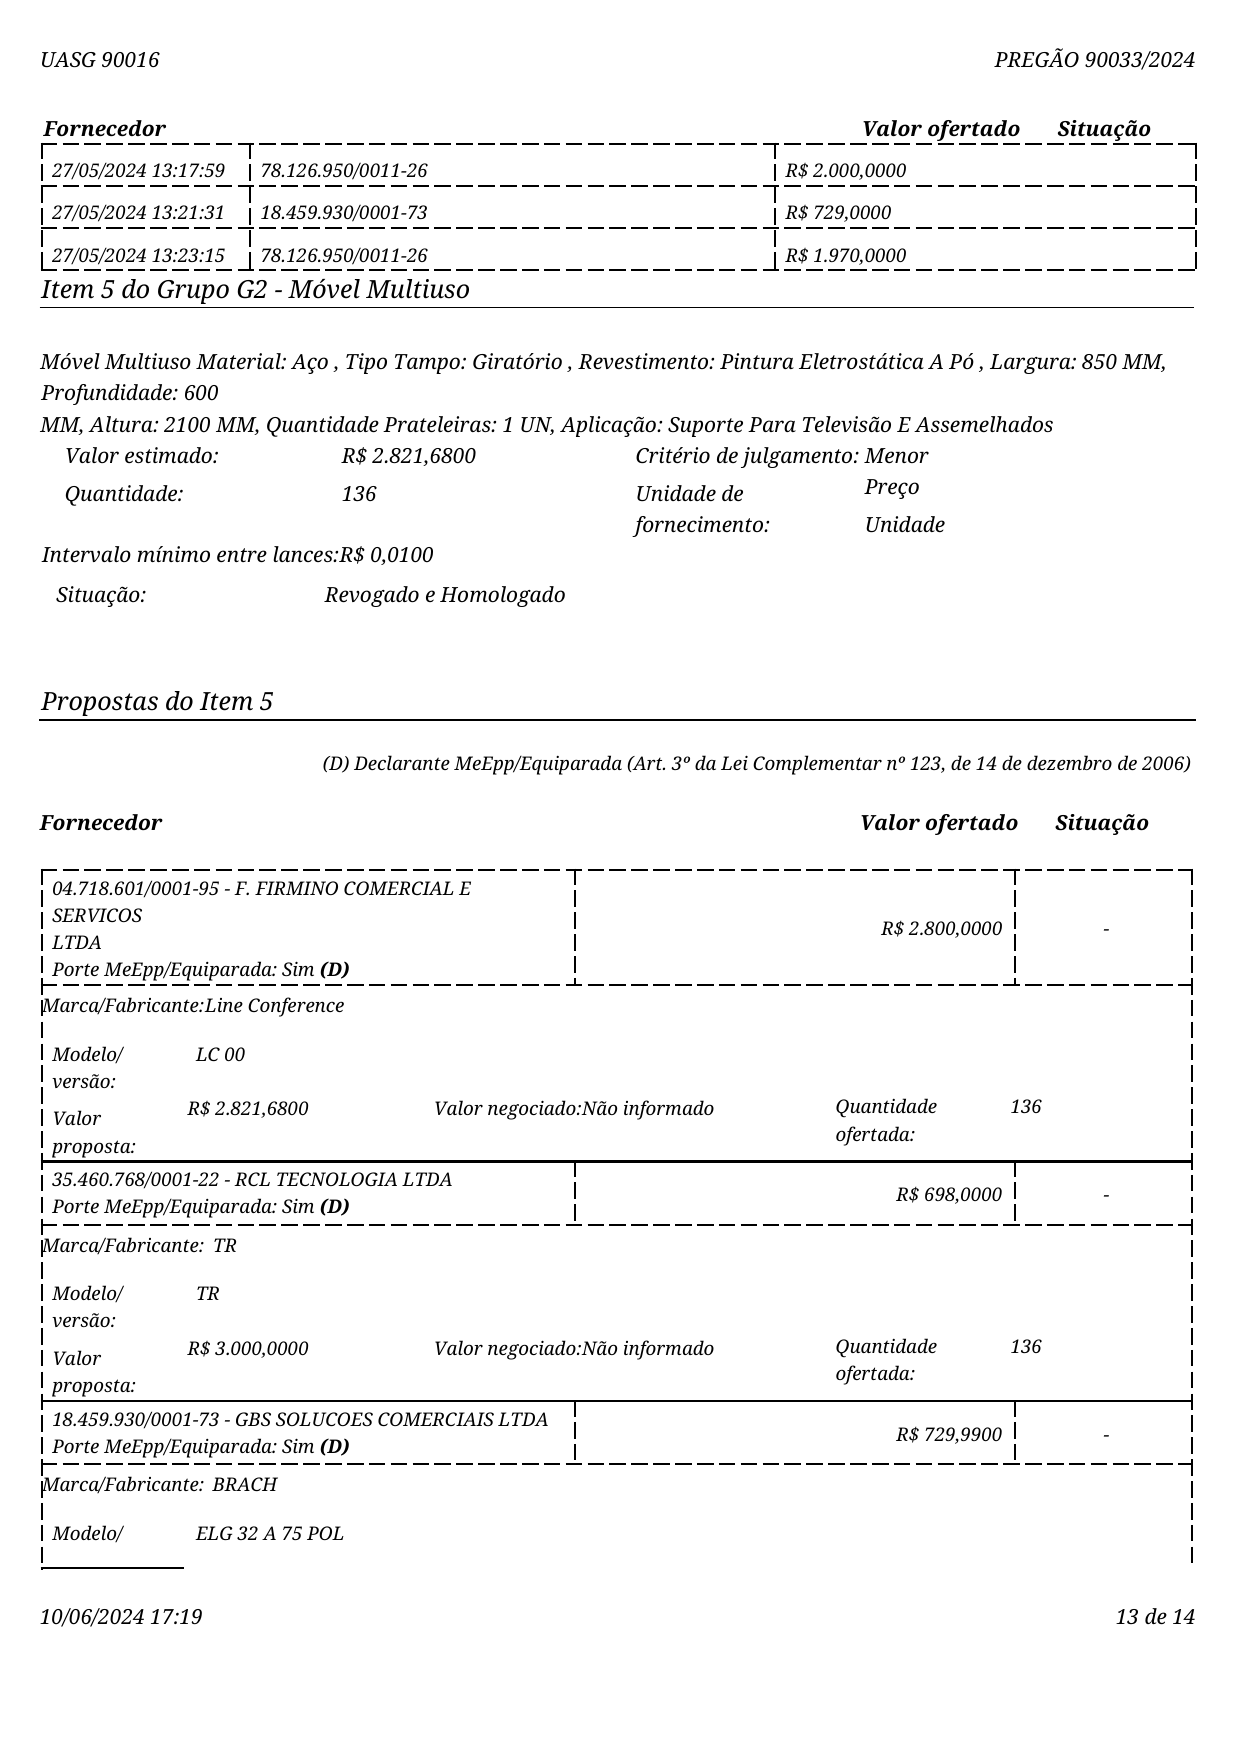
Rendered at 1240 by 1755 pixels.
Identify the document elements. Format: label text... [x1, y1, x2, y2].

table_cell [835, 1224, 1098, 1276]
table_cell [835, 1463, 1098, 1516]
table_cell R$ 2.000,0000 [775, 143, 1196, 185]
table_cell [575, 1163, 835, 1224]
table_cell R$ 3.000,0000 Valor negociado: Não informado [184, 1327, 835, 1400]
table_header [1015, 869, 1098, 984]
text (D) Declarante MeEpp/Equiparada (Art. 3º da Lei Complementar nº 123, de 14 de dezembro de 2006) [39, 751, 1193, 776]
text Situação: Revogado e Homologado [39, 580, 1198, 608]
table_cell 78.126.950/0011-26 [250, 227, 775, 269]
table_cell 27/05/2024 13:23:15 [42, 227, 250, 269]
text Intervalo mínimo entre lances: R$ 0,0100 [39, 540, 1198, 569]
table_cell [1015, 1163, 1098, 1224]
table_cell R$ 2.821,6800 Valor negociado: Não informado [184, 1087, 835, 1160]
table_cell [1099, 1276, 1192, 1327]
table_cell 35.460.768/0001-22 - RCL TECNOLOGIA LTDA Porte MeEpp/Equiparada: Sim (D) [42, 1163, 575, 1224]
table_cell Quantidade ofertada: [835, 1327, 1000, 1400]
table_header Valor estimado: Quantidade: [65, 441, 342, 540]
table_cell R$ 729,9900 [835, 1402, 1014, 1463]
table_cell 18.459.930/0001-73 - GBS SOLUCOES COMERCIAIS LTDA Porte MeEpp/Equiparada: Sim (D) [42, 1402, 575, 1463]
table_cell [1099, 1327, 1192, 1400]
table_cell R$ 1.970,0000 [775, 227, 1196, 269]
table_cell 136 [1000, 1327, 1098, 1400]
text MM, Altura: 2100 MM, Quantidade Prateleiras: 1 UN, Aplicação: Suporte Para Televisão E Assemelhados [40, 410, 1198, 438]
table_header [575, 869, 835, 984]
table_cell 27/05/2024 13:21:31 [42, 185, 250, 227]
table_cell ELG 32 A 75 POL [184, 1516, 835, 1567]
subtitle Propostas do Item 5 [41, 684, 1198, 718]
table_cell Modelo/ [42, 1516, 184, 1567]
table_cell 27/05/2024 13:17:59 [42, 143, 250, 185]
table_cell [1015, 1402, 1098, 1463]
table_cell TR [184, 1276, 835, 1327]
table_cell [575, 1402, 835, 1463]
table_cell [835, 1516, 1098, 1567]
table_cell - [1099, 1402, 1192, 1463]
table_header - [1099, 869, 1192, 984]
table_cell R$ 698,0000 [835, 1163, 1014, 1224]
table_cell Marca/Fabricante: BRACH [42, 1463, 835, 1516]
table_cell Quantidade ofertada: [835, 1087, 1000, 1160]
table_cell LC 00 [184, 1037, 835, 1087]
table_cell [1099, 1463, 1192, 1516]
subtitle Item 5 do Grupo G2 - Móvel Multiuso [41, 271, 1198, 305]
table_header 04.718.601/0001-95 - F. FIRMINO COMERCIAL E SERVICOS LTDA Porte MeEpp/Equiparada: Sim (D) [42, 869, 575, 984]
table_cell Marca/Fabricante: TR [42, 1224, 835, 1276]
table_cell [1099, 1224, 1192, 1276]
table_header R$ 2.821,6800 136 [342, 441, 635, 540]
table_cell 136 [1000, 1087, 1098, 1160]
text Fornecedor Valor ofertado Situação [39, 808, 1198, 836]
table_cell Modelo/versão: Valor proposta: [42, 1276, 184, 1400]
table_cell [835, 984, 1098, 1037]
table_header R$ 2.800,0000 [835, 869, 1014, 984]
table_cell [1099, 1037, 1192, 1087]
table_cell - [1099, 1163, 1192, 1224]
table_cell [835, 1276, 1098, 1327]
table_cell [1099, 984, 1192, 1037]
table_header Critério de julgamento: Unidade de fornecimento: [635, 441, 864, 540]
text Móvel Multiuso Material: Aço , Tipo Tampo: Giratório , Revestimento: Pintura Eletrostática A Pó , Largura: 850 MM, Profundidade: 600 [40, 347, 1198, 407]
table_cell [835, 1037, 1098, 1087]
table_cell Modelo/versão: Valor proposta: [42, 1037, 184, 1160]
table_cell [1099, 1516, 1192, 1567]
table_cell 78.126.950/0011-26 [250, 143, 775, 185]
table_cell [1099, 1087, 1192, 1160]
table_cell Marca/Fabricante: Line Conference [42, 984, 835, 1037]
table_header Menor Preço Unidade [865, 441, 971, 540]
table_cell 18.459.930/0001-73 [250, 185, 775, 227]
table_cell R$ 729,0000 [775, 185, 1196, 227]
